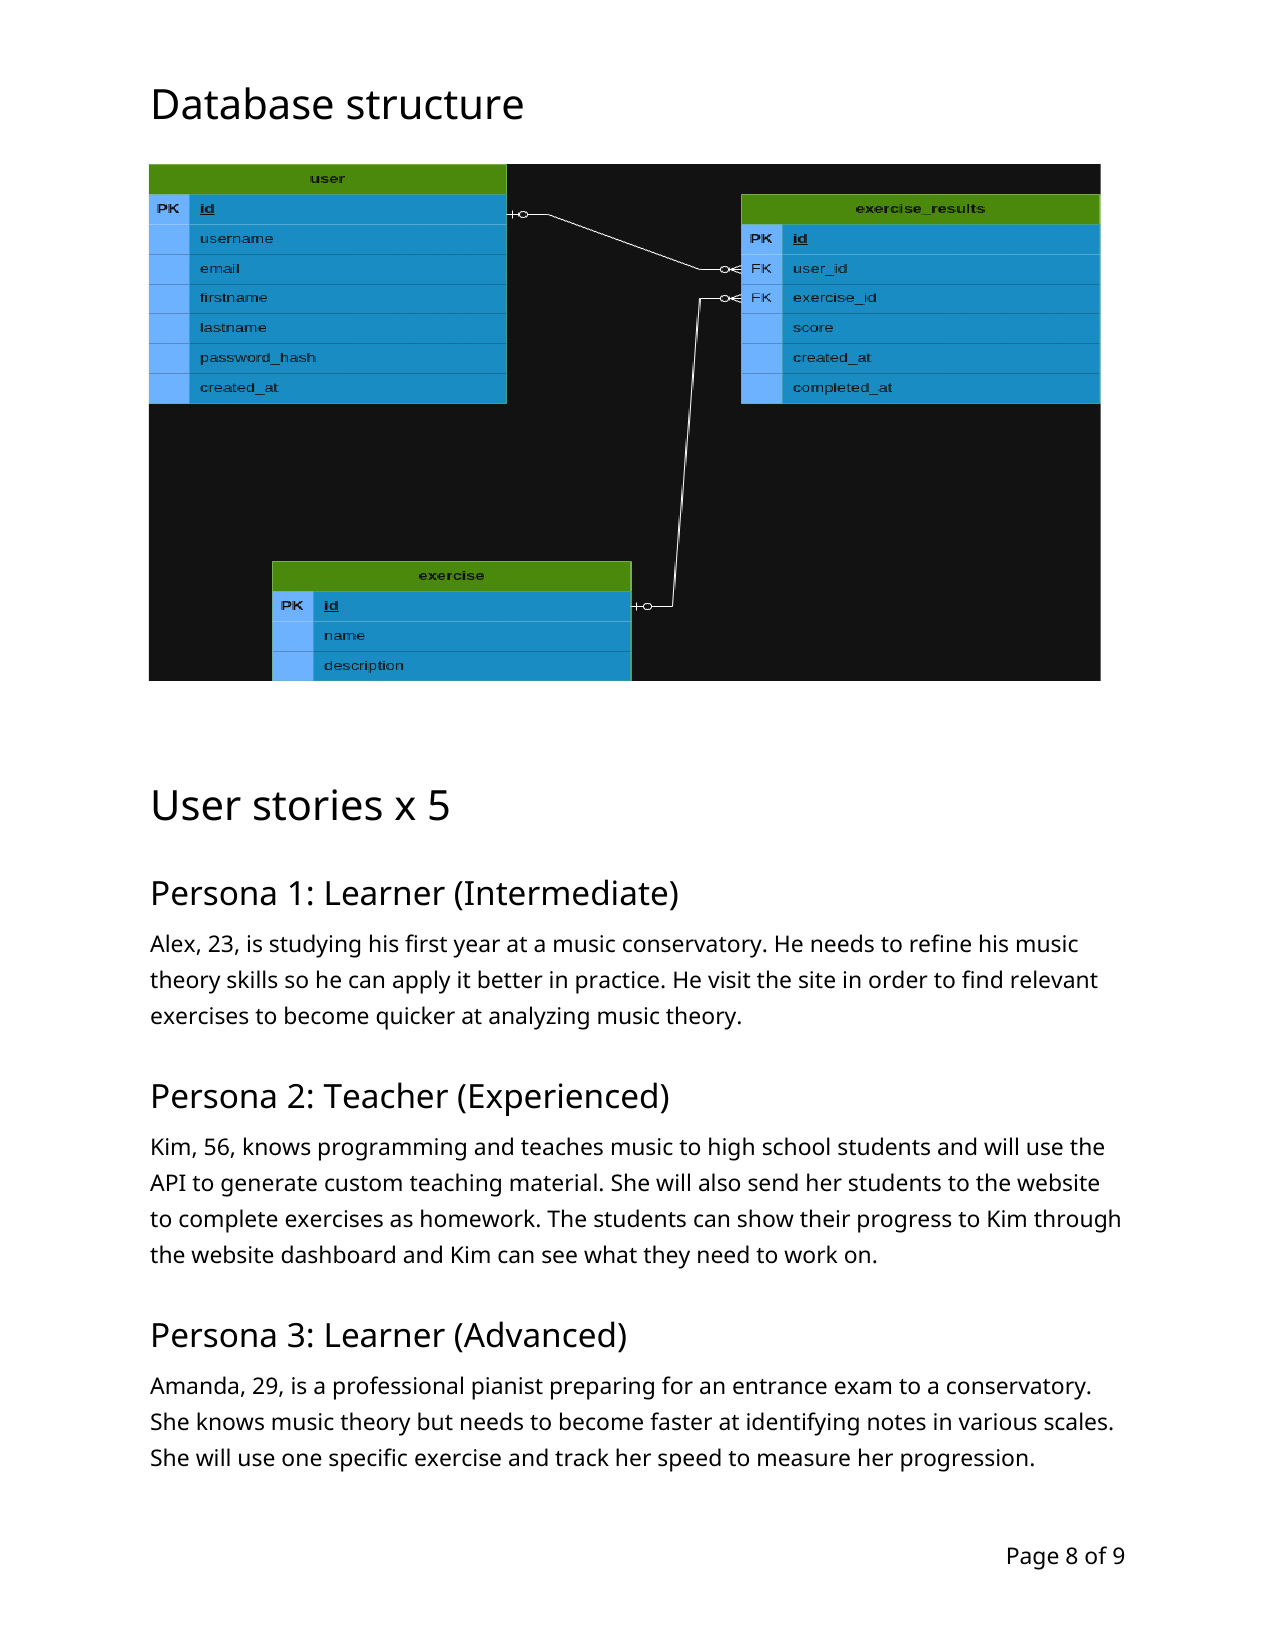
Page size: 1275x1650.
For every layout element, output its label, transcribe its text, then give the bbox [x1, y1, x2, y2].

subtitle Persona 2: Teacher (Experienced) [150, 1073, 1125, 1118]
subtitle User stories x 5 [150, 776, 1125, 832]
subtitle Database structure [150, 75, 1125, 132]
text Alex, 23, is studying his first year at a music conservatory. He needs to refine his music theory skills so he can apply it better in practice. He visit the site in order to find relevant exercises to become quicker at analyzing music theory. [150, 928, 1125, 1031]
text Kim, 56, knows programming and teaches music to high school students and will use the API to generate custom teaching material. She will also send her students to the website to complete exercises as homework. The students can show their progress to Kim through the website dashboard and Kim can see what they need to work on. [150, 1131, 1125, 1270]
text Amanda, 29, is a professional pianist preparing for an entrance exam to a conservatory. She knows music theory but needs to become faster at identifying notes in various scales. She will use one specific exercise and track her speed to measure her progression. [150, 1370, 1125, 1473]
picture [148, 164, 1101, 681]
subtitle Persona 3: Learner (Advanced) [150, 1312, 1125, 1358]
subtitle Persona 1: Learner (Intermediate) [150, 870, 1125, 915]
